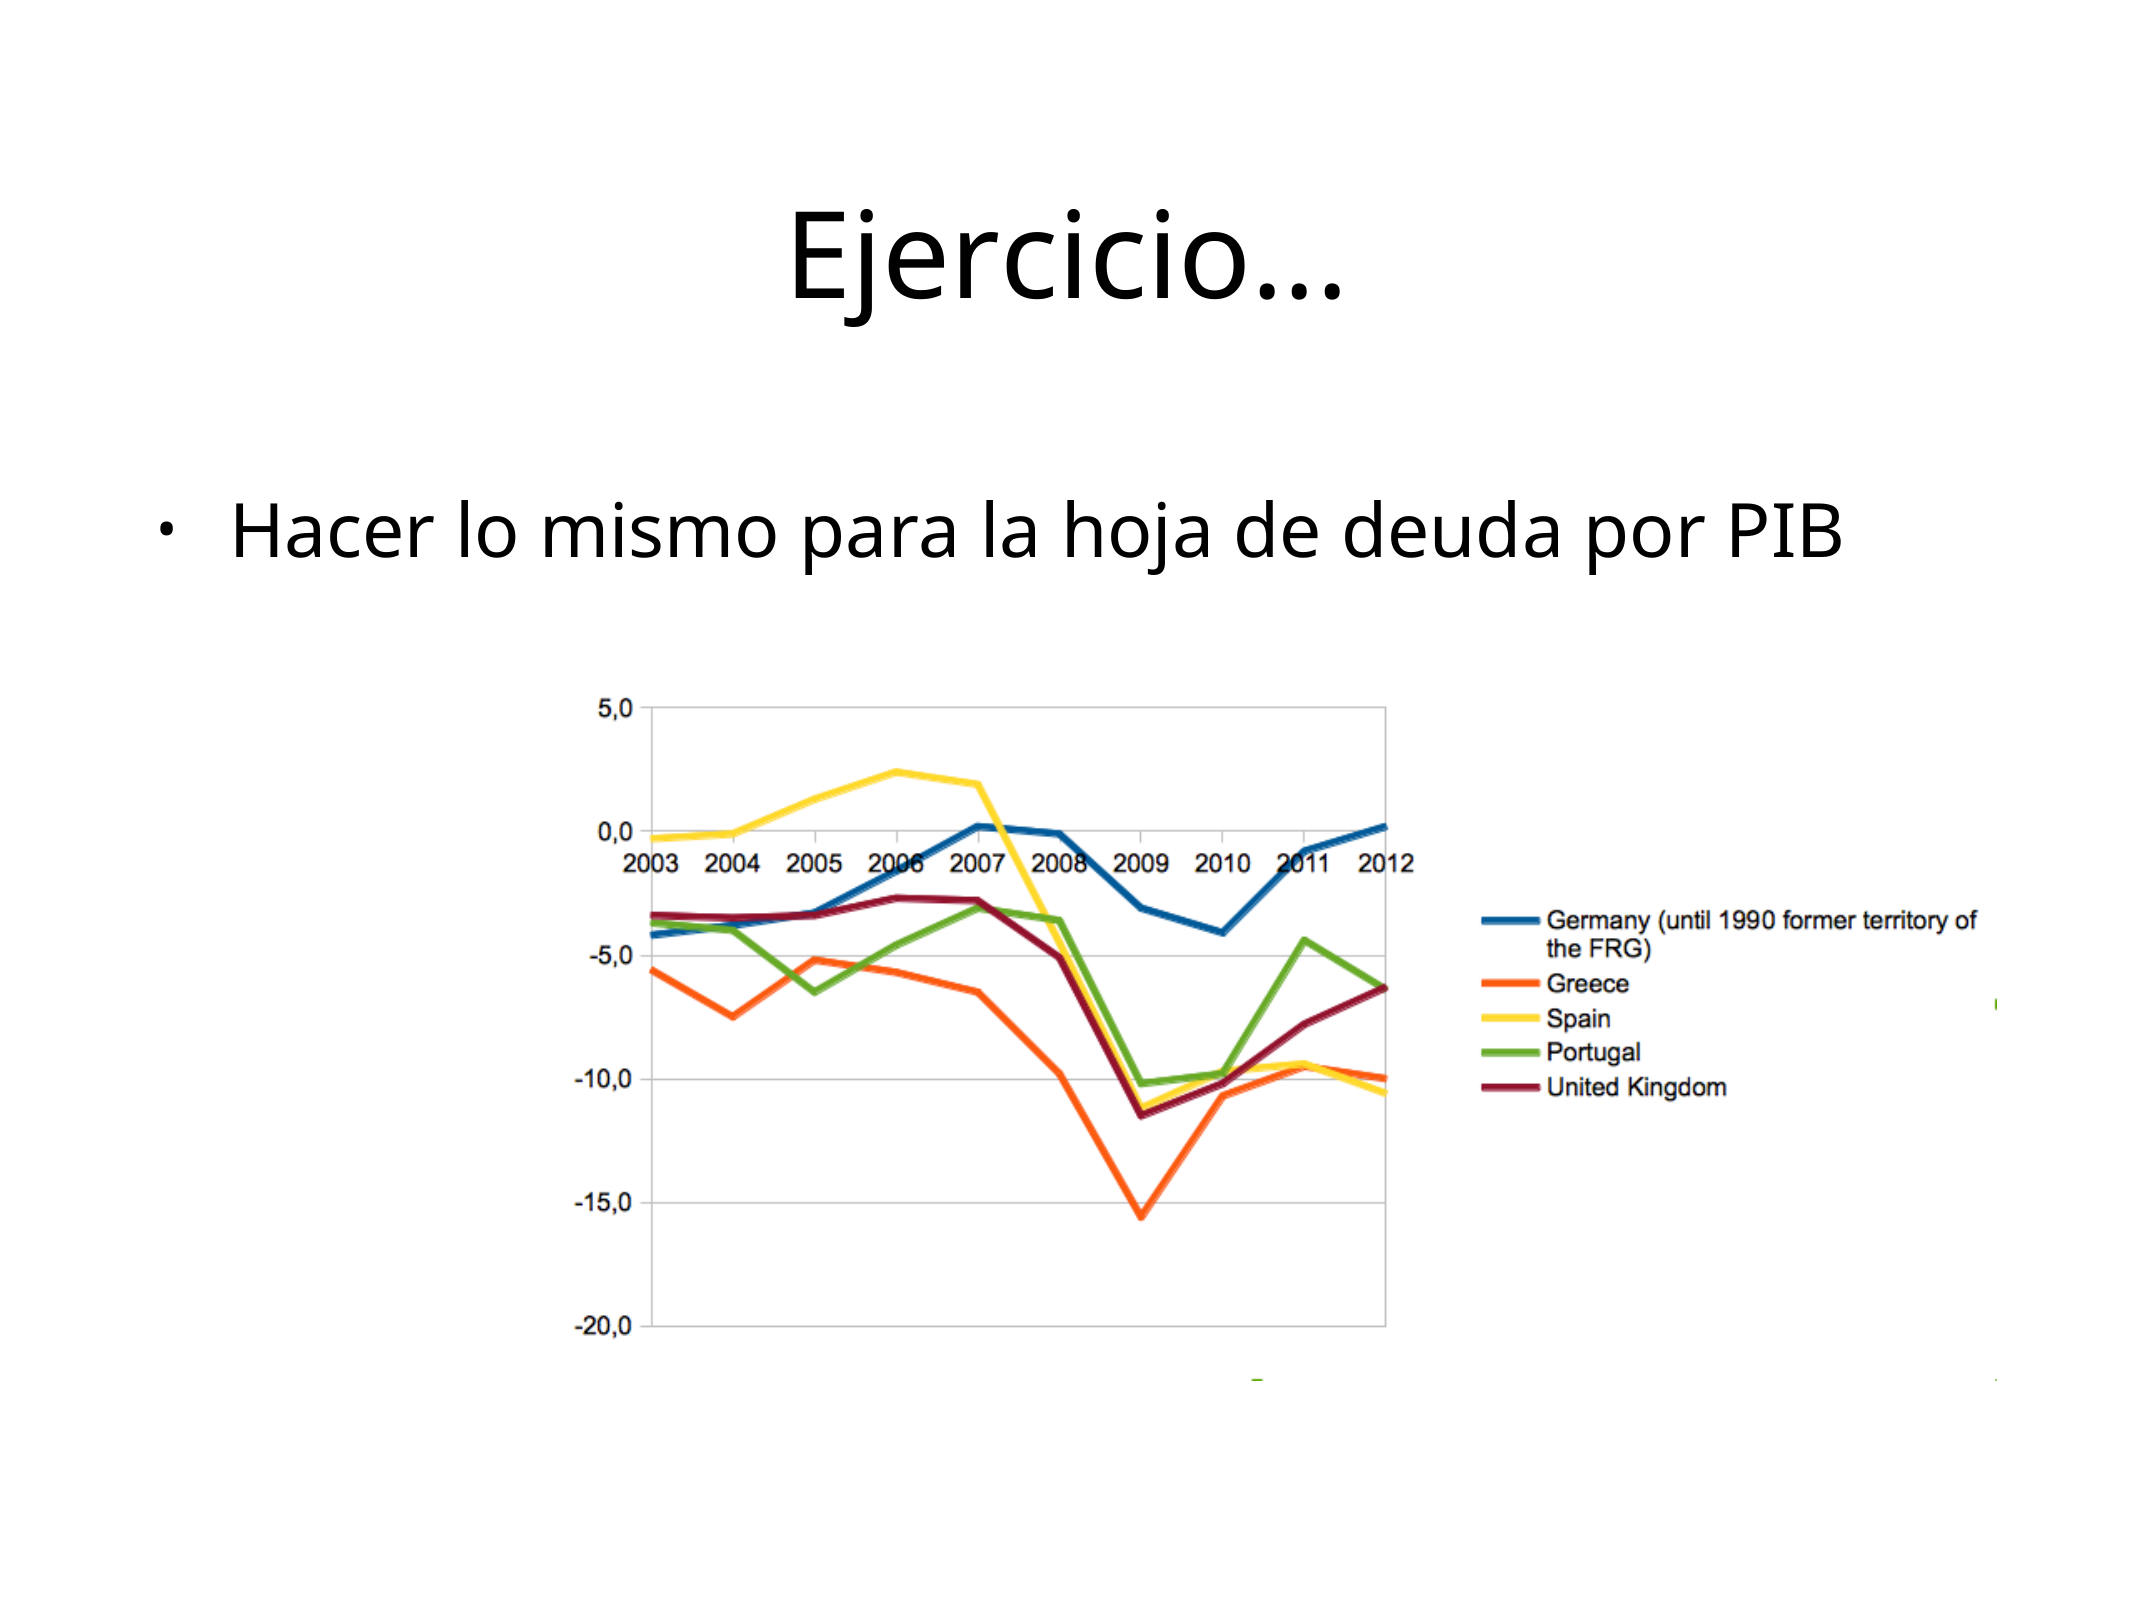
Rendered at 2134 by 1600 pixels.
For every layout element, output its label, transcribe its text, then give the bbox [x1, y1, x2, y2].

list Hacer lo mismo para la hoja de deuda por PIB [156, 427, 1978, 629]
picture [523, 630, 1997, 1381]
title Ejercicio... [156, 72, 1978, 427]
